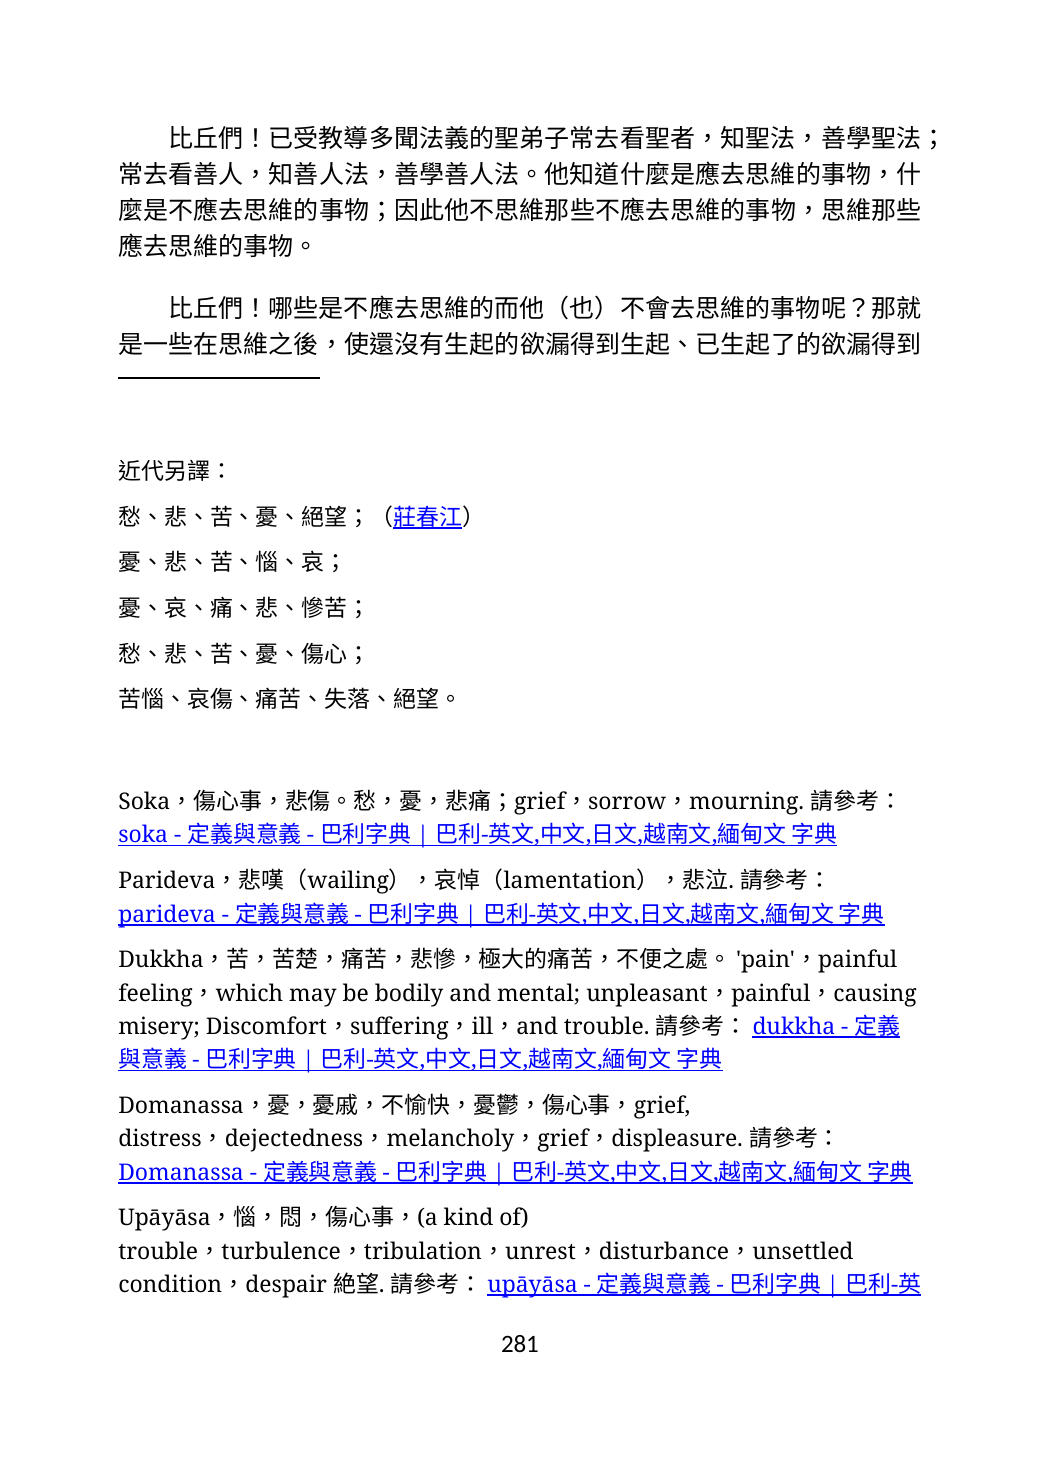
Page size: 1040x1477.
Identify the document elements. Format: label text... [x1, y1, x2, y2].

text 比丘們！已受教導多聞法義的聖弟子常去看聖者，知聖法，善學聖法；常去看善人，知善人法，善學善人法。他知道什麼是應去思維的事物，什麼是不應去思維的事物；因此他不思維那些不應去思維的事物，思維那些應去思維的事物。 [118, 118, 921, 263]
text 愁、悲、苦、憂、絕望；（莊春江） [118, 499, 921, 532]
text Soka，傷心事，悲傷。愁，憂，悲痛；grief，sorrow，mourning. 請參考： soka - 定義與意義 - 巴利字典 | 巴利-英文,中文,日文,越南文,緬甸文 字典 [118, 783, 921, 850]
text Domanassa，憂，憂戚，不愉快，憂鬱，傷心事，grief, distress，dejectedness，melancholy，grief，displeasure. 請參考： Domanassa - 定義與意義 - 巴利字典 | 巴利-英文,中文,日文,越南文,緬甸文 字典 [118, 1087, 921, 1187]
text Parideva，悲嘆（wailing），哀悼（lamentation），悲泣. 請參考： parideva - 定義與意義 - 巴利字典 | 巴利-英文,中文,日文,越南文,緬甸文 字典 [118, 862, 921, 929]
text 比丘們！哪些是不應去思維的而他（也）不會去思維的事物呢？那就是一些在思維之後，使還沒有生起的欲漏得到生起、已生起了的欲漏得到 [118, 288, 921, 361]
text Dukkha，苦，苦楚，痛苦，悲慘，極大的痛苦，不便之處。 'pain'，painful feeling，which may be bodily and mental; unpleasant，painful，causing misery; Discomfort，suffering，ill，and trouble. 請參考： dukkha - 定義與意義 - 巴利字典 | 巴利-英文,中文,日文,越南文,緬甸文 字典 [118, 941, 921, 1074]
text Upāyāsa，惱，悶，傷心事，(a kind of) trouble，turbulence，tribulation，unrest，disturbance，unsettled condition，despair 絶望. 請參考： upāyāsa - 定義與意義 - 巴利字典 | 巴利-英 [118, 1199, 921, 1299]
text 憂、悲、苦、惱、哀； [118, 544, 921, 577]
text 近代另譯： [118, 453, 921, 486]
text 愁、悲、苦、憂、傷心； [118, 636, 921, 669]
text 憂、哀、痛、悲、慘苦； [118, 590, 921, 623]
text 苦惱、哀傷、痛苦、失落、絕望。 [118, 681, 921, 714]
